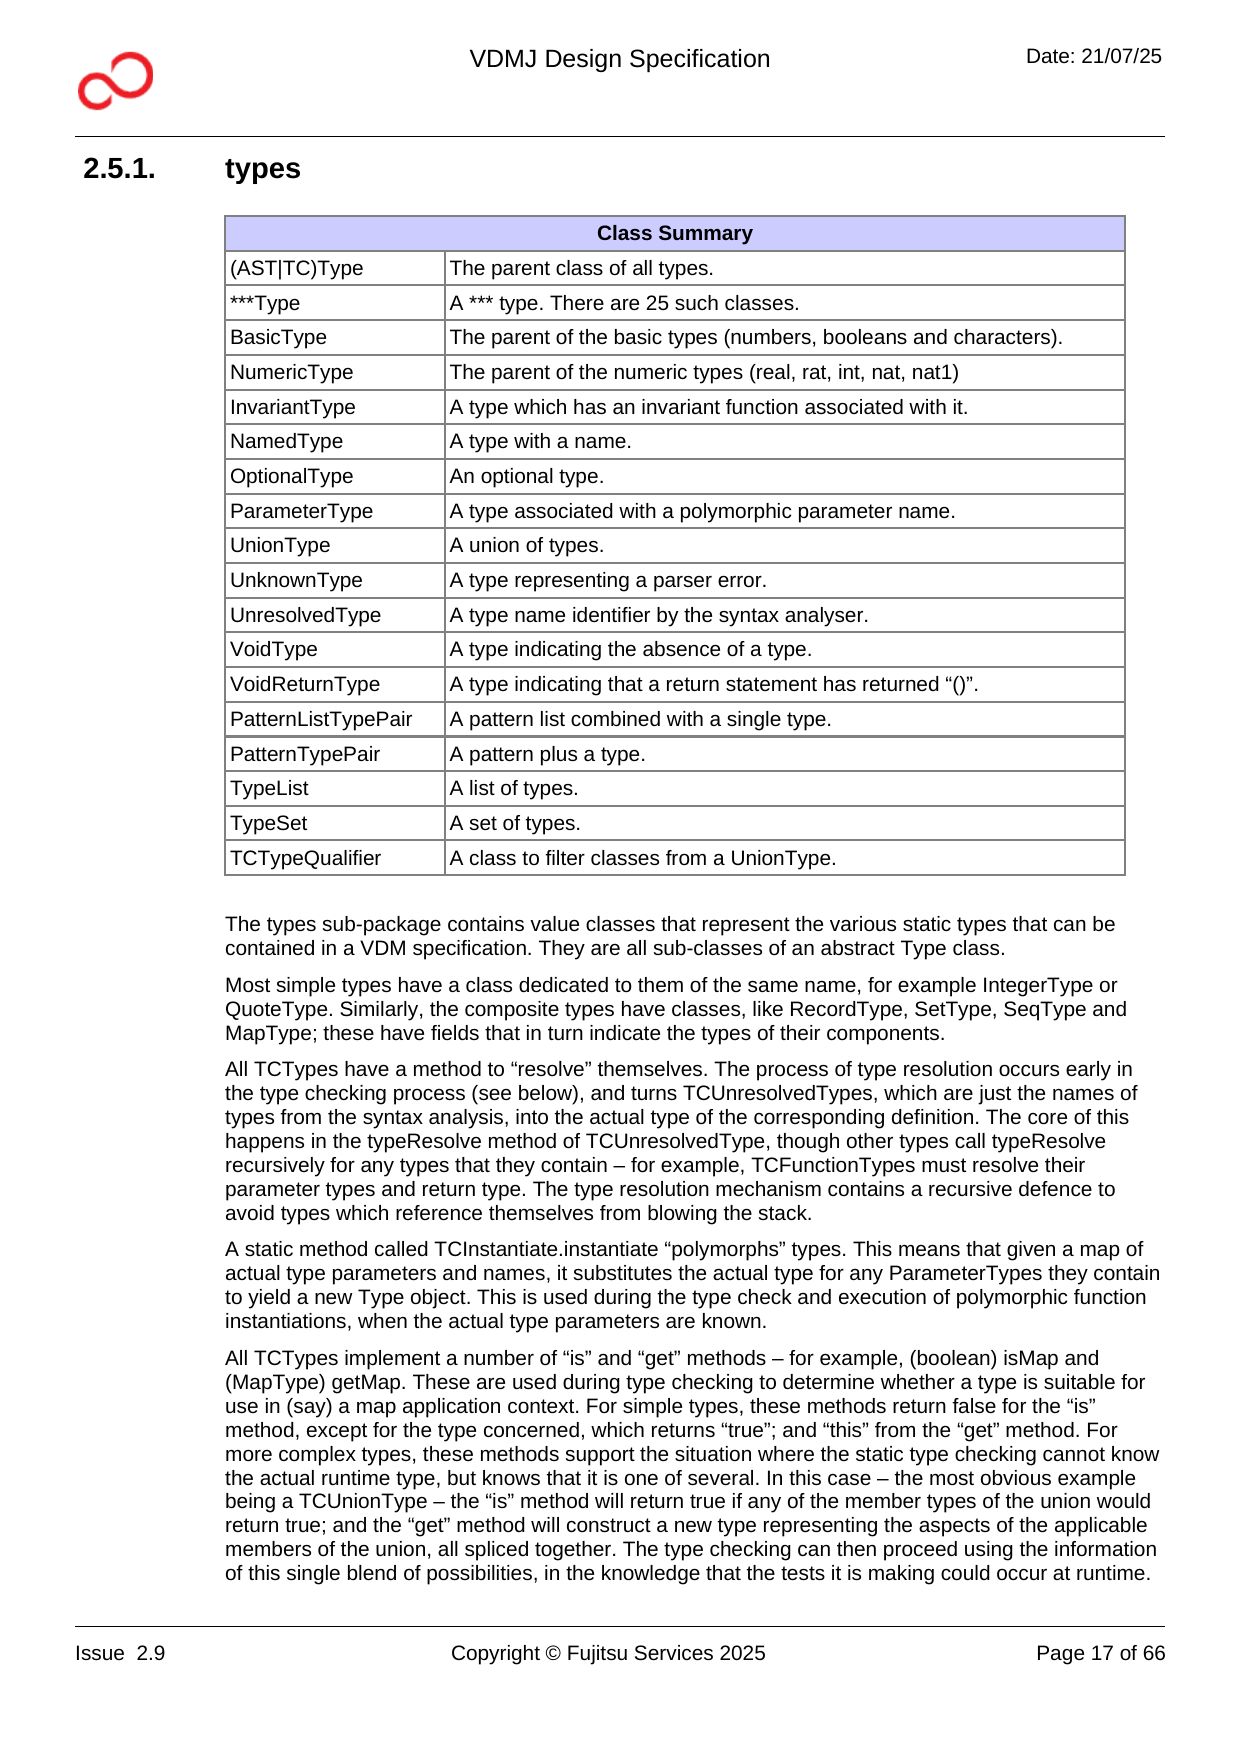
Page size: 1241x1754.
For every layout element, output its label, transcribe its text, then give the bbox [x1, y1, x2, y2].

text The types sub-package contains value classes that represent the various static types that can be contained in a VDM specification. They are all sub-classes of an abstract Type class. [225, 913, 1165, 961]
table_cell A class to filter classes from a UnionType. [446, 841, 1124, 874]
table_cell A *** type. There are 25 such classes. [446, 286, 1124, 319]
table_cell A set of types. [446, 807, 1124, 839]
table_cell A type associated with a polymorphic parameter name. [446, 495, 1124, 527]
table_cell A list of types. [446, 772, 1124, 805]
table_cell A pattern list combined with a single type. [446, 703, 1124, 735]
table_cell The parent class of all types. [446, 252, 1124, 284]
table_cell VoidType [226, 633, 444, 666]
table_header Class Summary [226, 217, 1124, 250]
table_cell PatternListTypePair [226, 703, 444, 735]
table_cell A type indicating that a return statement has returned “()”. [446, 668, 1124, 701]
table_cell InvariantType [226, 391, 444, 423]
table_cell A type representing a parser error. [446, 564, 1124, 597]
table_cell NamedType [226, 425, 444, 458]
table_cell A type with a name. [446, 425, 1124, 458]
text Most simple types have a class dedicated to them of the same name, for example IntegerType or QuoteType. Similarly, the composite types have classes, like RecordType, SetType, SeqType and MapType; these have fields that in turn indicate the types of their components. [225, 973, 1165, 1045]
table_cell TypeSet [226, 807, 444, 839]
table_cell The parent of the basic types (numbers, booleans and characters). [446, 321, 1124, 354]
table_cell A type which has an invariant function associated with it. [446, 391, 1124, 423]
table_cell TCTypeQualifier [226, 841, 444, 874]
table_cell A type name identifier by the syntax analyser. [446, 599, 1124, 631]
table_cell ParameterType [226, 495, 444, 527]
table_cell ***Type [226, 286, 444, 319]
table_cell BasicType [226, 321, 444, 354]
text All TCTypes have a method to “resolve” themselves. The process of type resolution occurs early in the type checking process (see below), and turns TCUnresolvedTypes, which are just the names of types from the syntax analysis, into the actual type of the corresponding definition. The core of this happens in the typeResolve method of TCUnresolvedType, though other types call typeResolve recursively for any types that they contain – for example, TCFunctionTypes must resolve their parameter types and return type. The type resolution mechanism contains a recursive defence to avoid types which reference themselves from blowing the stack. [225, 1057, 1165, 1225]
table_cell UnknownType [226, 564, 444, 597]
table_cell The parent of the numeric types (real, rat, int, nat, nat1) [446, 356, 1124, 388]
table_cell OptionalType [226, 460, 444, 492]
table_cell NumericType [226, 356, 444, 388]
text A static method called TCInstantiate.instantiate “polymorphs” types. This means that given a map of actual type parameters and names, it substitutes the actual type for any ParameterTypes they contain to yield a new Type object. This is used during the type check and execution of polymorphic function instantiations, when the actual type parameters are known. [225, 1238, 1165, 1333]
table_cell A type indicating the absence of a type. [446, 633, 1124, 666]
text All TCTypes implement a number of “is” and “get” methods – for example, (boolean) isMap and (MapType) getMap. These are used during type checking to determine whether a type is suitable for use in (say) a map application context. For simple types, these methods return false for the “is” method, except for the type concerned, which returns “true”; and “this” from the “get” method. For more complex types, these methods support the situation where the static type checking cannot know the actual runtime type, but knows that it is one of several. In this case – the most obvious example being a TCUnionType – the “is” method will return true if any of the member types of the union would return true; and the “get” method will construct a new type representing the aspects of the applicable members of the union, all spliced together. The type checking can then proceed using the information of this single blend of possibilities, in the knowledge that the tests it is making could occur at runtime. [225, 1346, 1165, 1586]
table_cell An optional type. [446, 460, 1124, 492]
table_cell VoidReturnType [226, 668, 444, 701]
table_cell (AST|TC)Type [226, 252, 444, 284]
table_cell UnionType [226, 529, 444, 562]
table_cell TypeList [226, 772, 444, 805]
picture [78, 44, 153, 120]
table_cell PatternTypePair [226, 738, 444, 770]
table_cell A union of types. [446, 529, 1124, 562]
table_cell A pattern plus a type. [446, 738, 1124, 770]
table_cell UnresolvedType [226, 599, 444, 631]
subtitle types [75, 152, 1165, 185]
